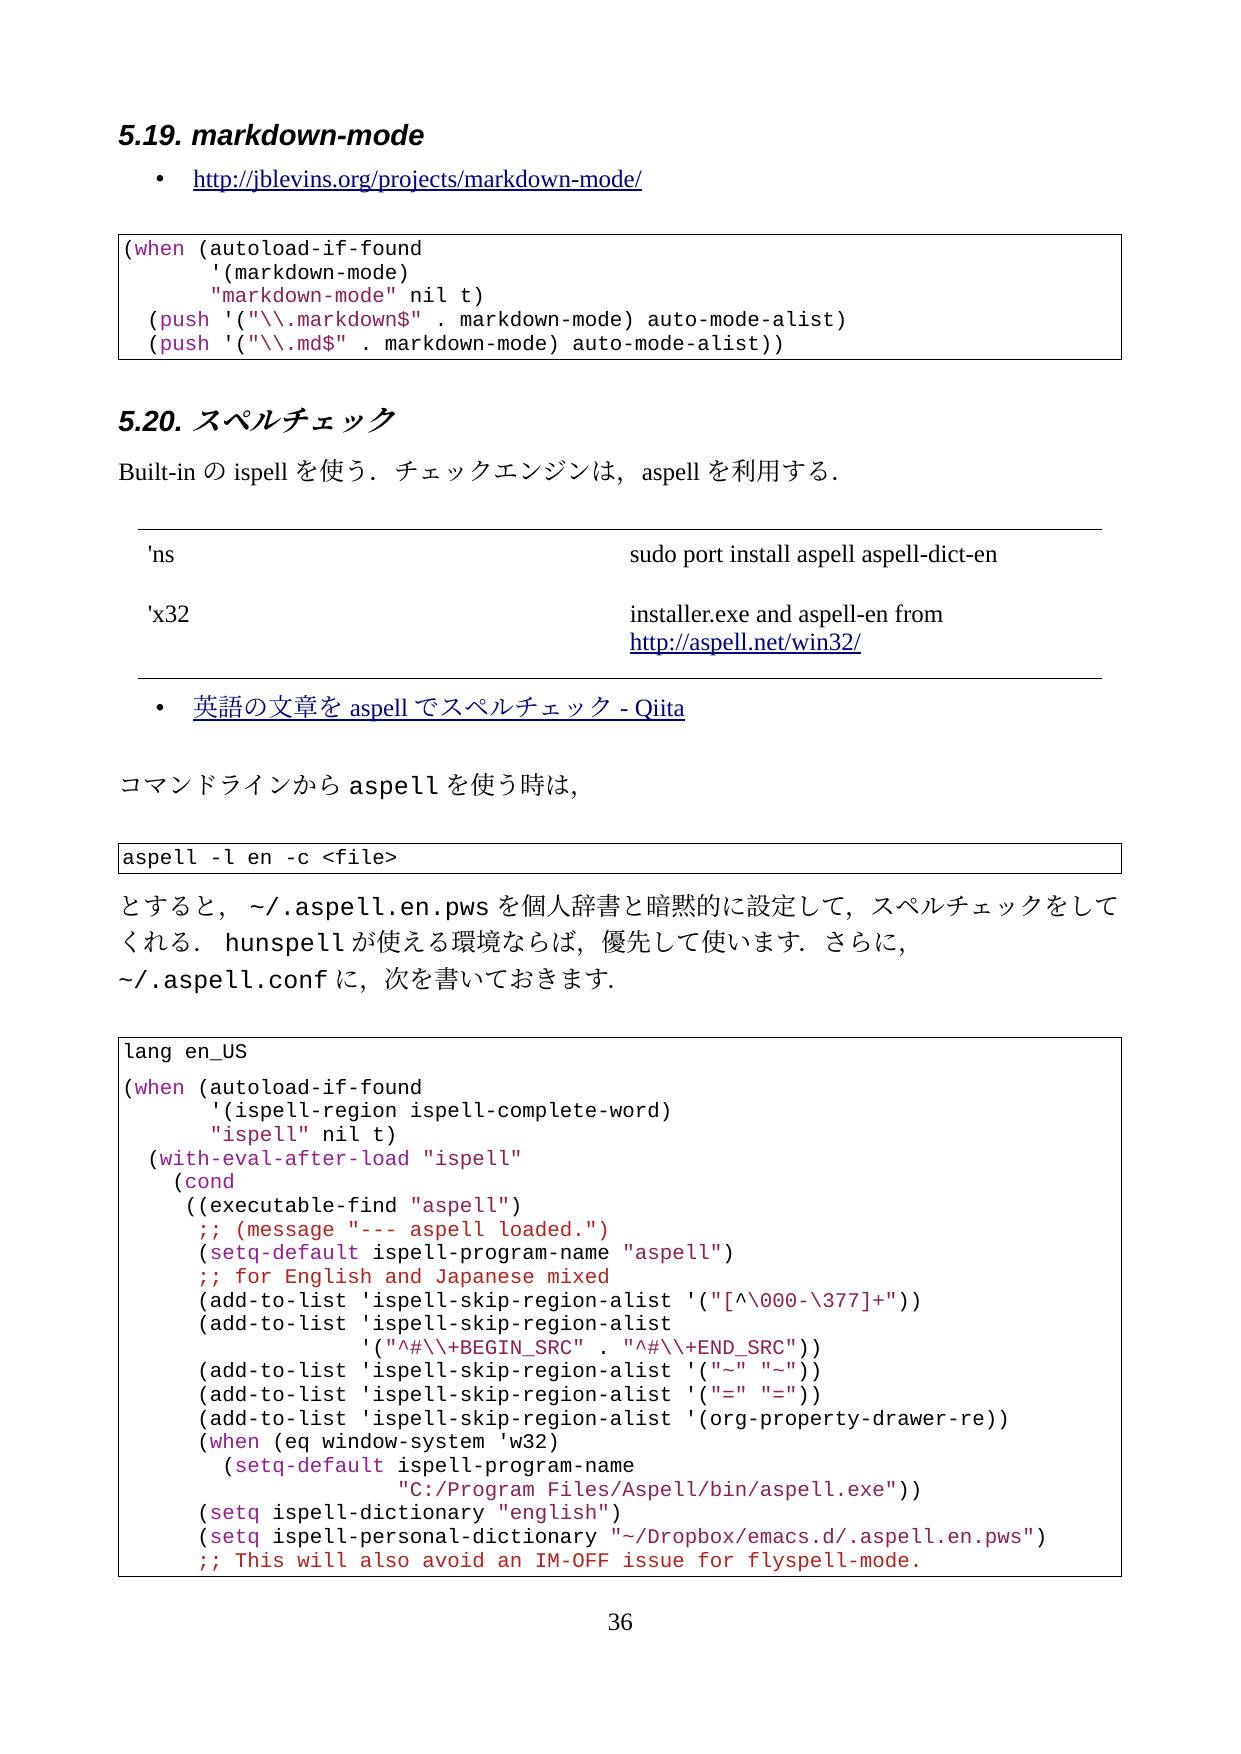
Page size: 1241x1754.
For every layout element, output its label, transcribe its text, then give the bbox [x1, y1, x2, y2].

table_cell installer.exe and aspell-en from http://aspell.net/win32/ [620, 589, 1102, 678]
text コマンドラインから aspell を使う時は， [118, 765, 1122, 830]
text (setq ispell-personal-dictionary "~/Dropbox/emacs.d/.aspell.en.pws") [119, 1522, 1121, 1546]
text (add-to-list 'ispell-skip-region-alist [119, 1309, 1121, 1333]
text aspell -l en -c <file> [119, 844, 1121, 873]
table_header 'ns [138, 530, 620, 589]
table_cell 'x32 [138, 589, 620, 678]
text '(ispell-region ispell-complete-word) [119, 1096, 1121, 1120]
text (when (eq window-system 'w32) [119, 1427, 1121, 1451]
subtitle スペルチェック [118, 398, 1122, 439]
text (when (autoload-if-found [119, 1073, 1121, 1096]
text ;; for English and Japanese mixed [119, 1262, 1121, 1286]
text '("^#\\+BEGIN_SRC" . "^#\\+END_SRC")) [119, 1333, 1121, 1357]
text (setq-default ispell-program-name "aspell") [119, 1238, 1121, 1262]
text ((executable-find "aspell") [119, 1191, 1121, 1215]
subtitle markdown-mode [118, 118, 1122, 152]
text (add-to-list 'ispell-skip-region-alist '("=" "=")) [119, 1380, 1121, 1404]
text (setq ispell-dictionary "english") [119, 1498, 1121, 1522]
text (setq-default ispell-program-name [119, 1451, 1121, 1475]
text "markdown-mode" nil t) [119, 281, 1121, 305]
text (add-to-list 'ispell-skip-region-alist '("~" "~")) [119, 1357, 1121, 1380]
text lang en_US [119, 1038, 1121, 1064]
text (push '("\\.md$" . markdown-mode) auto-mode-alist)) [119, 329, 1121, 359]
text Built-in の ispell を使う．チェックエンジンは，aspell を利用する． [118, 452, 1122, 517]
text (cond [119, 1167, 1121, 1191]
text '(markdown-mode) [119, 258, 1121, 281]
list http://jblevins.org/projects/markdown-mode/ [156, 164, 1122, 222]
text "ispell" nil t) [119, 1120, 1121, 1144]
text ;; This will also avoid an IM-OFF issue for flyspell-mode. [119, 1546, 1121, 1576]
text (push '("\\.markdown$" . markdown-mode) auto-mode-alist) [119, 305, 1121, 329]
text ;; (message "--- aspell loaded.") [119, 1215, 1121, 1238]
table_header sudo port install aspell aspell-dict-en [620, 530, 1102, 589]
text とすると， ~/.aspell.en.pws を個人辞書と暗黙的に設定して，スペルチェックをしてくれる． hunspell が使える環境ならば，優先して使います．さらに， ~/.aspell.conf に，次を書いておきます． [118, 887, 1122, 1024]
text (when (autoload-if-found [119, 235, 1121, 258]
list 英語の文章を aspell でスペルチェック - Qiita [156, 690, 1122, 753]
text (add-to-list 'ispell-skip-region-alist '(org-property-drawer-re)) [119, 1404, 1121, 1427]
text (with-eval-after-load "ispell" [119, 1144, 1121, 1167]
text (add-to-list 'ispell-skip-region-alist '("[^\000-\377]+")) [119, 1286, 1121, 1309]
text "C:/Program Files/Aspell/bin/aspell.exe")) [119, 1475, 1121, 1498]
